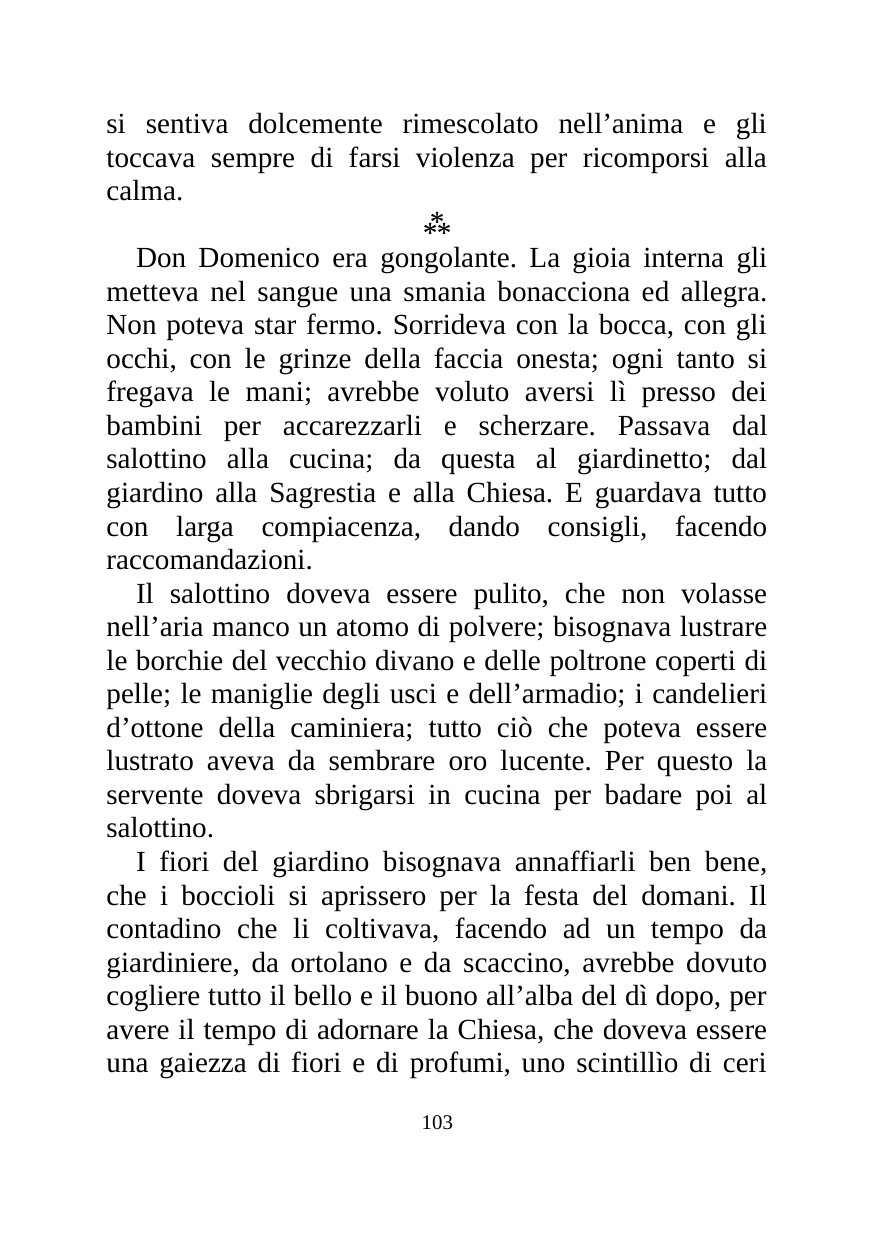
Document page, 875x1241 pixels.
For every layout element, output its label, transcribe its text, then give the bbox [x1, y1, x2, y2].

text ⁂ [106, 207, 768, 240]
text Il salottino doveva essere pulito, che non volasse nell’aria manco un atomo di polvere; bisognava lustrare le borchie del vecchio divano e delle poltrone coperti di pelle; le maniglie degli usci e dell’armadio; i candelieri d’ottone della caminiera; tutto ciò che poteva essere lustrato aveva da sembrare oro lucente. Per questo la servente doveva sbrigarsi in cucina per badare poi al salottino. [106, 576, 768, 844]
text Don Domenico era gongolante. La gioia interna gli metteva nel sangue una smania bonacciona ed allegra. Non poteva star fermo. Sorrideva con la bocca, con gli occhi, con le grinze della faccia onesta; ogni tanto si fregava le mani; avrebbe voluto aversi lì presso dei bambini per accarezzarli e scherzare. Passava dal salottino alla cucina; da questa al giardinetto; dal giardino alla Sagrestia e alla Chiesa. E guardava tutto con larga compiacenza, dando consigli, facendo raccomandazioni. [106, 240, 768, 576]
text si sentiva dolcemente rimescolato nell’anima e gli toccava sempre di farsi violenza per ricomporsi alla calma. [106, 106, 768, 207]
text I fiori del giardino bisognava annaffiarli ben bene, che i boccioli si aprissero per la festa del domani. Il contadino che li coltivava, facendo ad un tempo da giardiniere, da ortolano e da scaccino, avrebbe dovuto cogliere tutto il bello e il buono all’alba del dì dopo, per avere il tempo di adornare la Chiesa, che doveva essere una gaiezza di fiori e di profumi, uno scintillìo di ceri [106, 844, 768, 1079]
